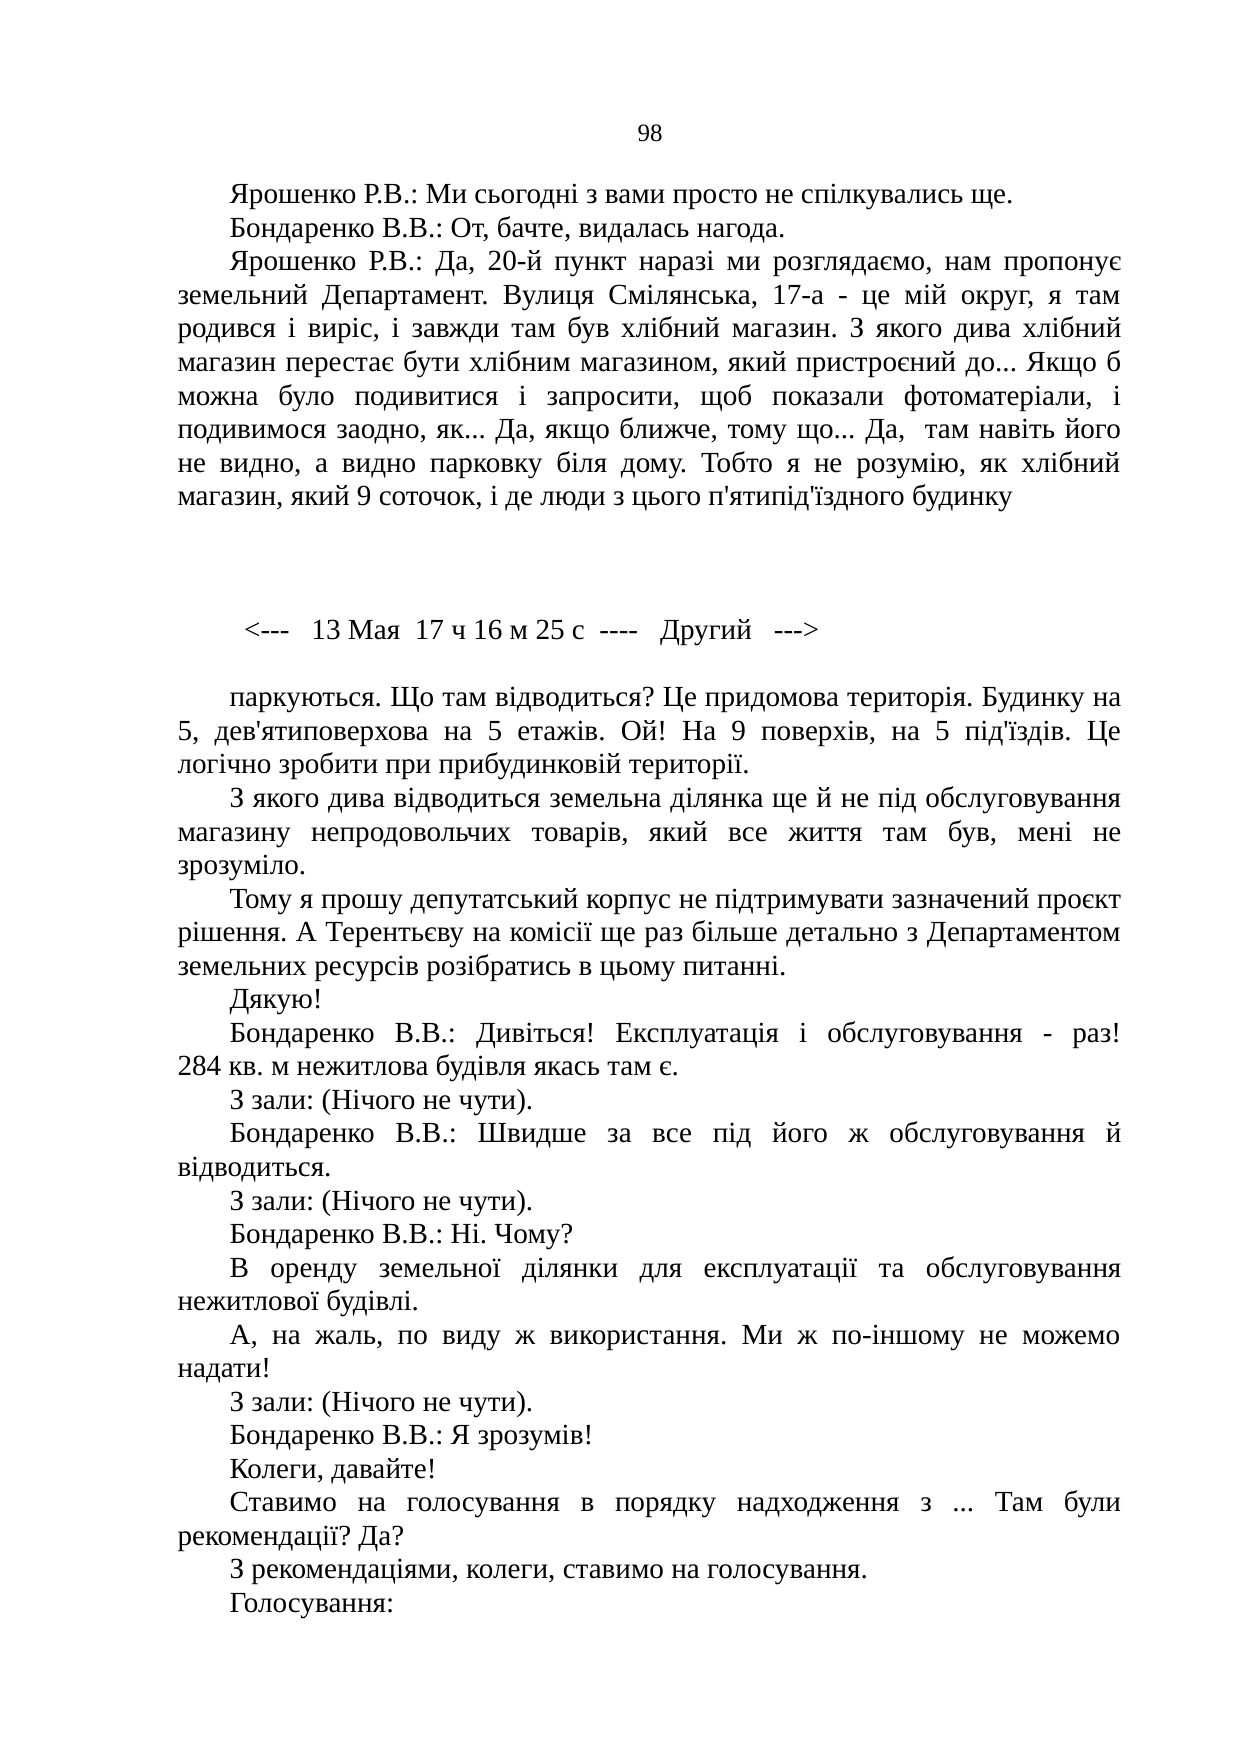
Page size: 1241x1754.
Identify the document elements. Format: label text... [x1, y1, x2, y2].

text З зали: (Нічого не чути). [177, 1183, 1122, 1216]
text Голосування: [177, 1585, 1122, 1619]
text Дякую! [177, 981, 1122, 1015]
text Ярошенко Р.В.: Ми сьогодні з вами просто не спілкувались ще. [177, 176, 1122, 210]
text Ярошенко Р.В.: Да, 20-й пункт наразі ми розглядаємо, нам пропонує земельний Департамент. Вулиця Смілянська, 17-а - це мій округ, я там родився і виріс, і завжди там був хлібний магазин. З якого дива хлібний магазин перестає бути хлібним магазином, який пристроєний до... Якщо б можна було подивитися і запросити, щоб показали фотоматеріали, і подивимося заодно, як... Да, якщо ближче, тому що... Да, там навіть його не видно, а видно парковку біля дому. Тобто я не розумію, як хлібний магазин, який 9 соточок, і де люди з цього п'ятипід'їздного будинку [177, 243, 1122, 512]
text З зали: (Нічого не чути). [177, 1082, 1122, 1116]
text В оренду земельної ділянки для експлуатації та обслуговування нежитлової будівлі. [177, 1250, 1122, 1317]
text Бондаренко В.В.: От, бачте, видалась нагода. [177, 210, 1122, 243]
text Бондаренко В.В.: Я зрозумів! [177, 1417, 1122, 1451]
text Тому я прошу депутатський корпус не підтримувати зазначений проєкт рішення. А Терентьєву на комісії ще раз більше детально з Департаментом земельних ресурсів розібратись в цьому питанні. [177, 881, 1122, 981]
text Бондаренко В.В.: Ні. Чому? [177, 1216, 1122, 1250]
text Ставимо на голосування в порядку надходження з ... Там були рекомендації? Да? [177, 1484, 1122, 1552]
text Колеги, давайте! [177, 1451, 1122, 1484]
text паркуються. Що там відводиться? Це придомова територія. Будинку на 5, дев'ятиповерхова на 5 етажів. Ой! На 9 поверхів, на 5 під'їздів. Це логічно зробити при прибудинковій території. [177, 679, 1122, 780]
text З рекомендаціями, колеги, ставимо на голосування. [177, 1552, 1122, 1585]
text <--- 13 Мая 17 ч 16 м 25 с ---- Другий ---> [177, 612, 1122, 646]
text З якого дива відводиться земельна ділянка ще й не під обслуговування магазину непродовольчих товарів, який все життя там був, мені не зрозуміло. [177, 780, 1122, 881]
text З зали: (Нічого не чути). [177, 1384, 1122, 1417]
text Бондаренко В.В.: Швидше за все під його ж обслуговування й відводиться. [177, 1116, 1122, 1183]
text А, на жаль, по виду ж використання. Ми ж по-іншому не можемо надати! [177, 1317, 1122, 1384]
text Бондаренко В.В.: Дивіться! Експлуатація і обслуговування - раз! 284 кв. м нежитлова будівля якась там є. [177, 1015, 1122, 1082]
